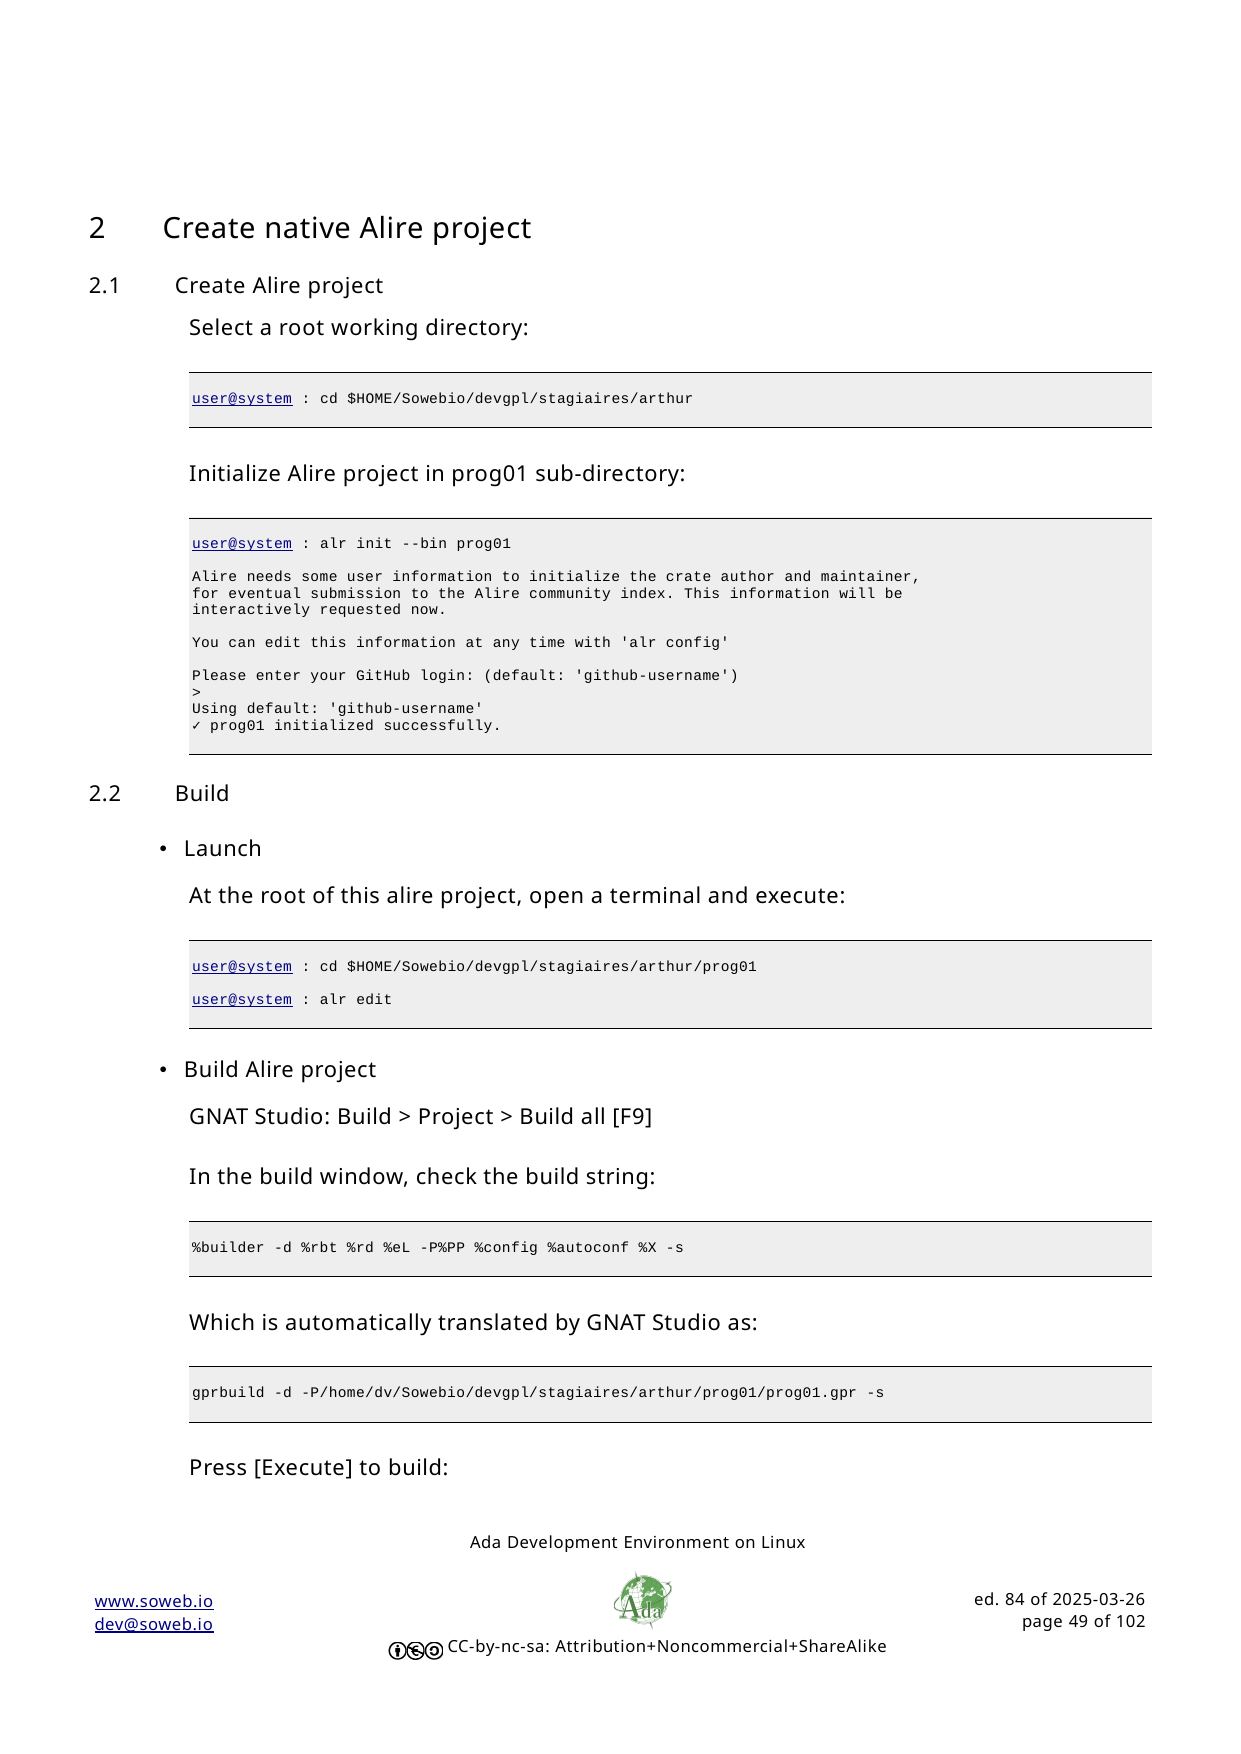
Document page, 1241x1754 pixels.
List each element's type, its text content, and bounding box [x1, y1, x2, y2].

list Please enter your GitHub login: (default: 'github-username') [189, 666, 1152, 682]
list > [189, 682, 1152, 698]
list Using default: 'github-username' [189, 698, 1152, 715]
list %builder -d %rbt %rd %eL -P%PP %config %autoconf %X -s [189, 1222, 1152, 1276]
list user@system : cd $HOME/Sowebio/devgpl/stagiaires/arthur [189, 373, 1152, 427]
list You can edit this information at any time with 'alr config' [189, 633, 1152, 649]
subtitle Create Alire project [88, 270, 1152, 300]
text Press [Execute] to build: [189, 1452, 1152, 1482]
text Which is automatically translated by GNAT Studio as: [189, 1306, 1152, 1336]
list for eventual submission to the Alire community index. This information will be [189, 583, 1152, 600]
text Select a root working directory: [189, 312, 1152, 342]
text GNAT Studio: Build > Project > Build all [F9] In the build window, check the build string: [189, 1101, 1152, 1191]
picture [388, 1642, 443, 1660]
list user@system : cd $HOME/Sowebio/devgpl/stagiaires/arthur/prog01 user@system : alr edit [189, 941, 1152, 1028]
subtitle Build [88, 777, 1152, 807]
text At the root of this alire project, open a terminal and execute: [189, 880, 1152, 910]
list Alire needs some user information to initialize the crate author and maintainer, [189, 567, 1152, 583]
list interactively requested now. [189, 600, 1152, 616]
subtitle Build Alire project [159, 1052, 1152, 1083]
subtitle Create native Alire project [88, 207, 1152, 247]
text Initialize Alire project in prog01 sub-directory: [189, 428, 1152, 487]
subtitle Launch [159, 831, 1152, 862]
list gprbuild -d -P/home/dv/Sowebio/devgpl/stagiaires/arthur/prog01/prog01.gpr -s [189, 1367, 1152, 1422]
picture [613, 1571, 672, 1630]
list user@system : alr init --bin prog01 [189, 519, 1152, 550]
list ✓ prog01 initialized successfully. [189, 715, 1152, 731]
